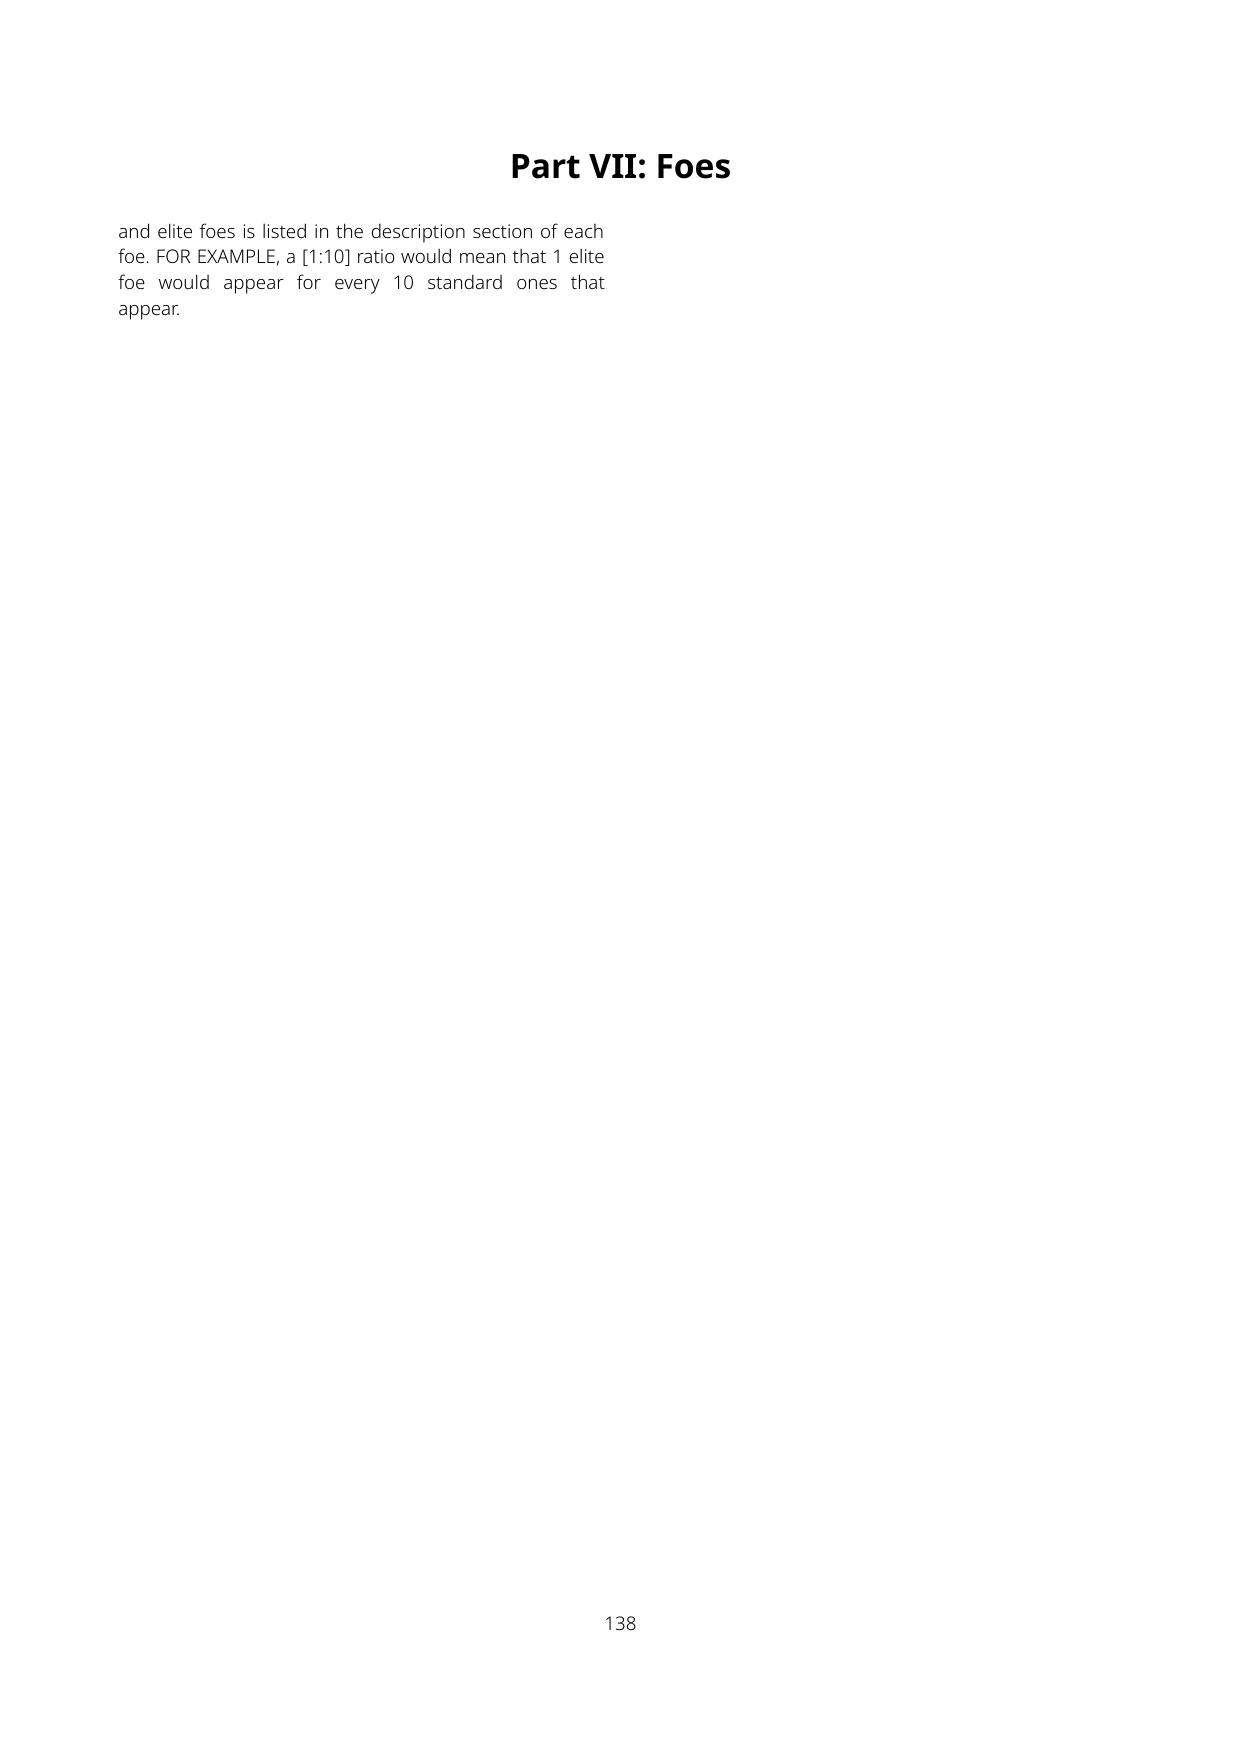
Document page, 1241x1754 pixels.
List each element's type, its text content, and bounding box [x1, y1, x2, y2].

text and elite foes is listed in the description section of each foe. FOR EXAMPLE, a [1:10] ratio would mean that 1 elite foe would appear for every 10 standard ones that appear. [118, 218, 605, 320]
